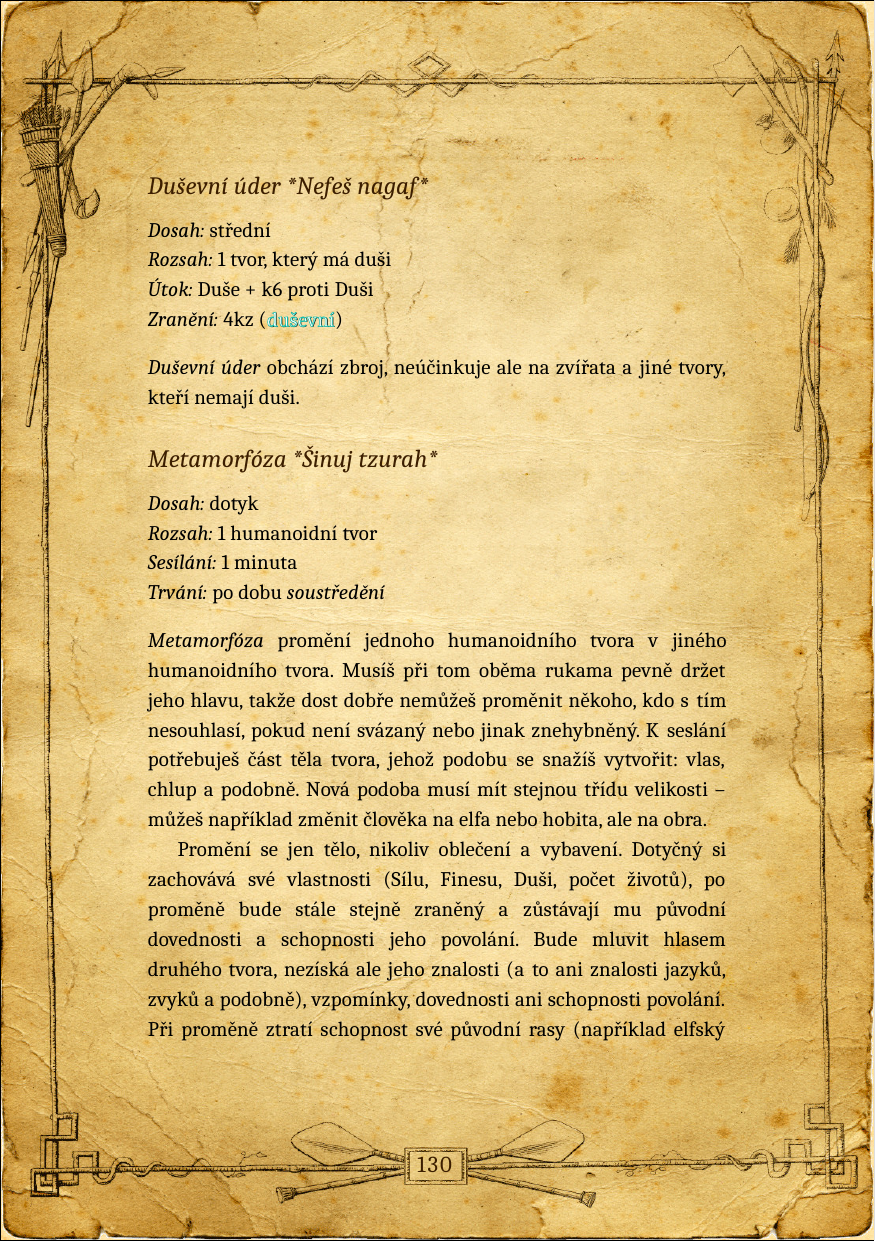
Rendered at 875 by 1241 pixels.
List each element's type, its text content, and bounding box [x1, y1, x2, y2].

text Duševní úder obchází zbroj, neúčinkuje ale na zvířata a⁠ jiné tvory, kteří nemají duši. [148, 356, 726, 409]
subtitle Duševní úder *Nefeš nagaf* [148, 172, 726, 201]
picture [1, 1, 874, 1240]
text Dosah: dotyk Rozsah: 1 humanoidní tvor Sesílání: 1 minuta Trvání: po dobu soustředění [148, 491, 726, 605]
text Metamorfóza promění jednoho humanoidního tvora v⁠ jiného humanoidního tvora. Musíš při tom oběma rukama pevně držet jeho hlavu, takže dost dobře nemůžeš proměnit někoho, kdo s⁠ tím nesouhlasí, pokud není svázaný nebo jinak znehybněný. K⁠ seslání potřebuješ část těla tvora, jehož podobu se snažíš vytvořit: vlas, chlup a⁠ podobně. Nová podoba musí mít stejnou třídu velikosti – můžeš například změnit člověka na elfa nebo hobita, ale na obra. Promění se jen tělo, nikoliv oblečení a⁠ vybavení. Dotyčný si zachovává své vlastnosti (Sílu, Finesu, Duši, počet životů), po proměně bude stále stejně zraněný a⁠ zůstávají mu původní dovednosti a⁠ schopnosti jeho povolání. Bude mluvit hlasem druhého tvora, nezíská ale jeho znalosti (a⁠ to ani znalosti jazyků, zvyků a⁠ podobně), vzpomínky, dovednosti ani schopnosti povolání. Při proměně ztratí schopnost své původní rasy (například elfský [148, 628, 726, 1041]
text Dosah: střední Rozsah: 1 tvor, který má duši Útok: Duše + k6 proti Duši Zranění: 4kz (duševní) [148, 218, 726, 332]
subtitle Metamorfóza *Šinuj tzurah* [148, 445, 726, 473]
